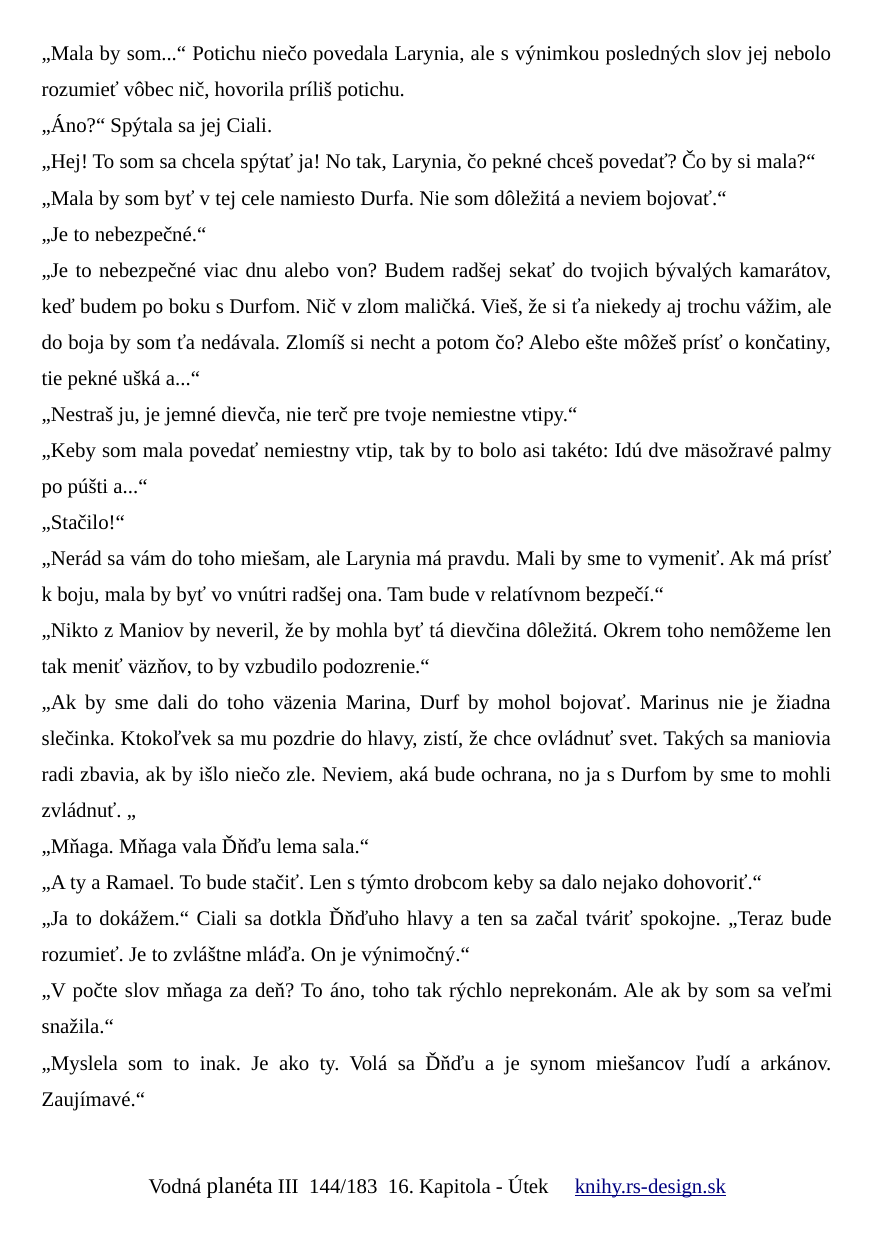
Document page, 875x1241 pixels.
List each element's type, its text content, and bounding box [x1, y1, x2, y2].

text „Stačilo!“ [41, 510, 833, 534]
text „Nestraš ju, je jemné dievča, nie terč pre tvoje nemiestne vtipy.“ [41, 402, 833, 426]
text „Áno?“ Spýtala sa jej Ciali. [41, 113, 833, 137]
text „Hej! To som sa chcela spýtať ja! No tak, Larynia, čo pekné chceš povedať? Čo by si mala?“ [41, 149, 833, 173]
text „Mňaga. Mňaga vala Ďňďu lema sala.“ [41, 834, 833, 858]
text „Ak by sme dali do toho väzenia Marina, Durf by mohol bojovať. Marinus nie je žiadna slečinka. Ktokoľvek sa mu pozdrie do hlavy, zistí, že chce ovládnuť svet. Takých sa maniovia radi zbavia, ak by išlo niečo zle. Neviem, aká bude ochrana, no ja s Durfom by sme to mohli zvládnuť. „ [41, 690, 833, 822]
text „V počte slov mňaga za deň? To áno, toho tak rýchlo neprekonám. Ale ak by som sa veľmi snažila.“ [41, 978, 833, 1038]
text „Nerád sa vám do toho miešam, ale Larynia má pravdu. Mali by sme to vymeniť. Ak má prísť k boju, mala by byť vo vnútri radšej ona. Tam bude v relatívnom bezpečí.“ [41, 546, 833, 606]
text „Je to nebezpečné viac dnu alebo von? Budem radšej sekať do tvojich bývalých kamarátov, keď budem po boku s Durfom. Nič v zlom maličká. Vieš, že si ťa niekedy aj trochu vážim, ale do boja by som ťa nedávala. Zlomíš si necht a potom čo? Alebo ešte môžeš prísť o končatiny, tie pekné ušká a...“ [41, 258, 833, 390]
text „Keby som mala povedať nemiestny vtip, tak by to bolo asi takéto: Idú dve mäsožravé palmy po púšti a...“ [41, 438, 833, 498]
text „A ty a Ramael. To bude stačiť. Len s týmto drobcom keby sa dalo nejako dohovoriť.“ [41, 870, 833, 894]
text „Ja to dokážem.“ Ciali sa dotkla Ďňďuho hlavy a ten sa začal tváriť spokojne. „Teraz bude rozumieť. Je to zvláštne mláďa. On je výnimočný.“ [41, 906, 833, 966]
text „Mala by som byť v tej cele namiesto Durfa. Nie som dôležitá a neviem bojovať.“ [41, 186, 833, 209]
text „Mala by som...“ Potichu niečo povedala Larynia, ale s výnimkou posledných slov jej nebolo rozumieť vôbec nič, hovorila príliš potichu. [41, 41, 833, 101]
text „Je to nebezpečné.“ [41, 222, 833, 246]
text „Nikto z Maniov by neveril, že by mohla byť tá dievčina dôležitá. Okrem toho nemôžeme len tak meniť väzňov, to by vzbudilo podozrenie.“ [41, 618, 833, 678]
text „Myslela som to inak. Je ako ty. Volá sa Ďňďu a je synom miešancov ľudí a arkánov. Zaujímavé.“ [41, 1051, 833, 1111]
